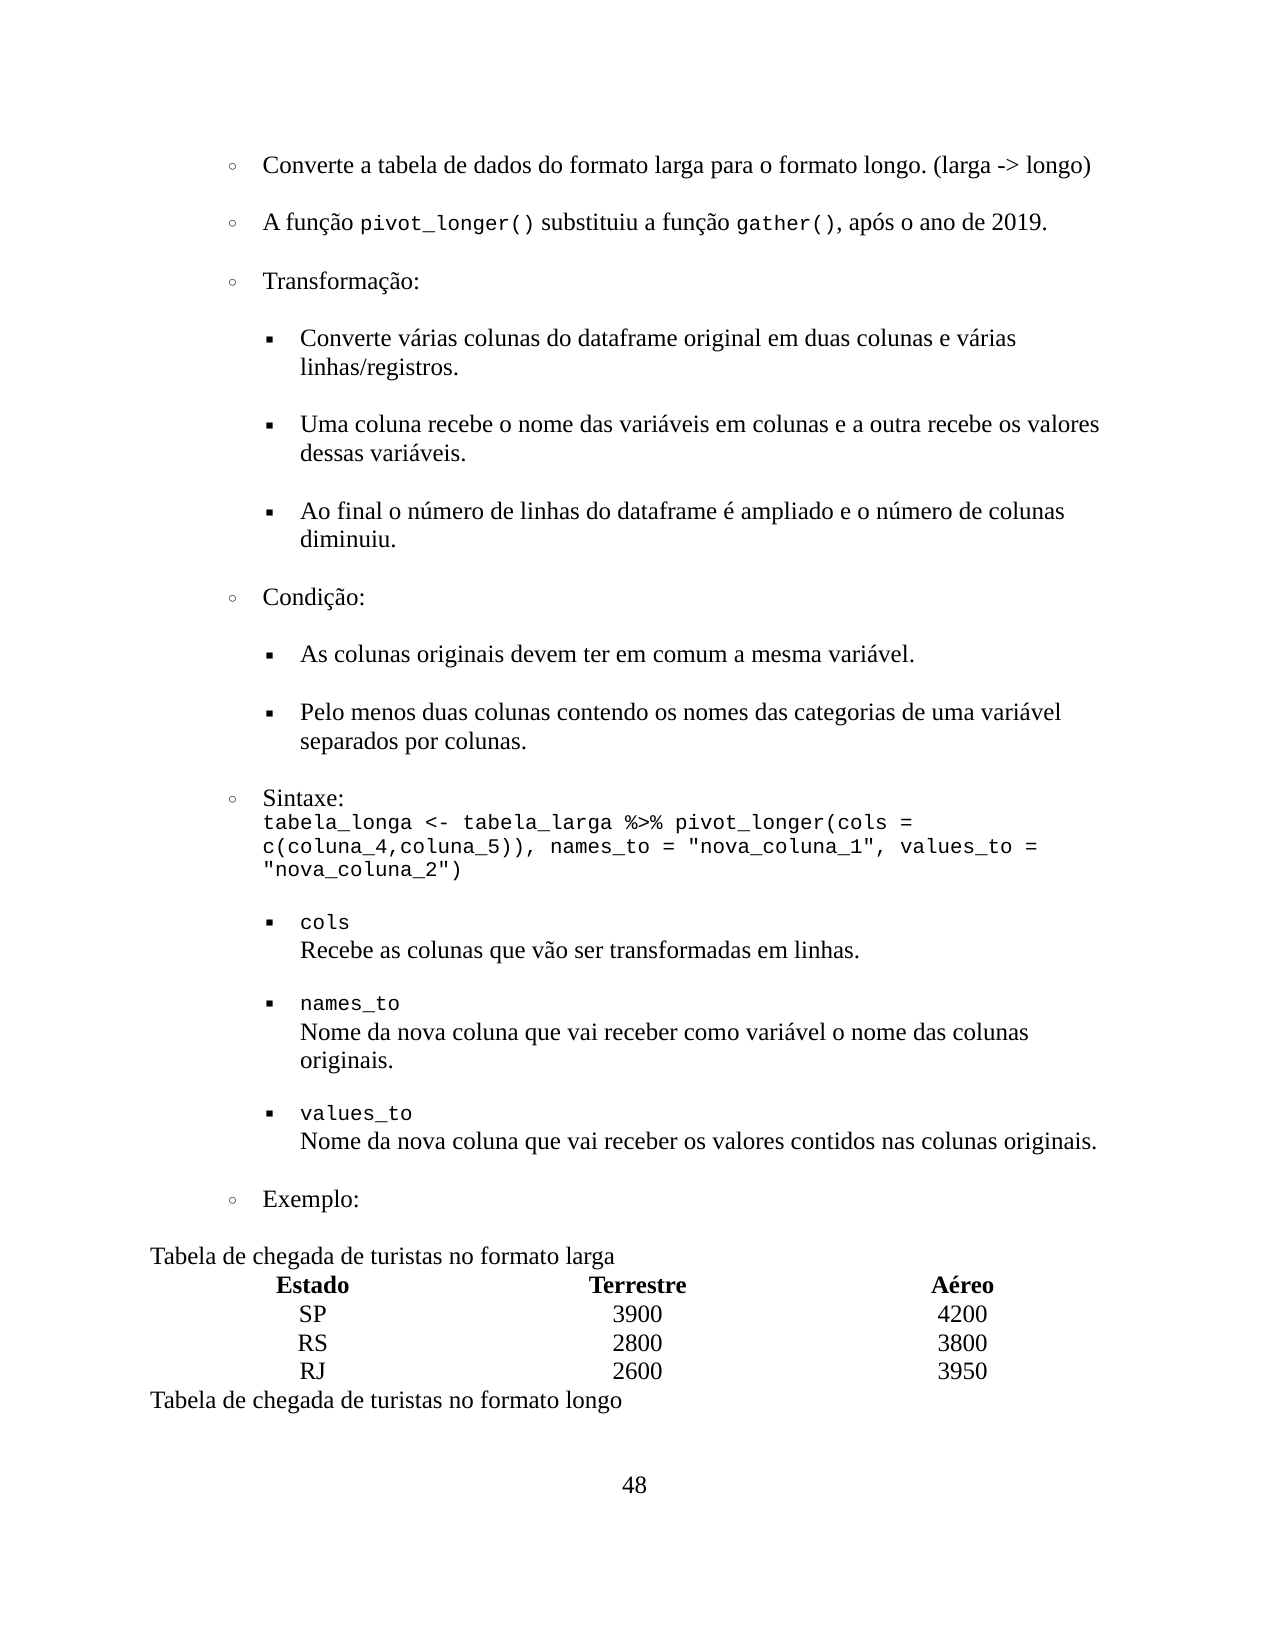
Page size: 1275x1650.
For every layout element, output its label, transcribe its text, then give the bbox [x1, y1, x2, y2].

table_cell 2800 [475, 1328, 800, 1356]
table_cell 4200 [800, 1299, 1125, 1328]
table_cell RS [150, 1328, 475, 1356]
text Tabela de chegada de turistas no formato larga [150, 1241, 1125, 1270]
list names_to Nome da nova coluna que vai receber como variável o nome das colunas originais. [262, 993, 1125, 1103]
table_cell RJ [150, 1356, 475, 1385]
table_cell 3900 [475, 1299, 800, 1328]
table_header Terrestre [475, 1270, 800, 1299]
list Pelo menos duas colunas contendo os nomes das categorias de uma variável separados por colunas. [262, 697, 1125, 783]
list Exemplo: [225, 1184, 1125, 1241]
list As colunas originais devem ter em comum a mesma variável. [262, 639, 1125, 697]
text Tabela de chegada de turistas no formato longo [150, 1385, 1125, 1414]
list Ao final o número de linhas do dataframe é ampliado e o número de colunas diminuiu. [262, 496, 1125, 582]
table_header Aéreo [800, 1270, 1125, 1299]
list cols Recebe as colunas que vão ser transformadas em linhas. [262, 912, 1125, 993]
list Uma coluna recebe o nome das variáveis em colunas e a outra recebe os valores dessas variáveis. [262, 409, 1125, 496]
table_cell 3800 [800, 1328, 1125, 1356]
list Converte a tabela de dados do formato larga para o formato longo. (larga -> longo) [225, 150, 1125, 207]
list values_to Nome da nova coluna que vai receber os valores contidos nas colunas originais. [262, 1103, 1125, 1184]
list A função pivot_longer() substituiu a função gather(), após o ano de 2019. [225, 207, 1125, 266]
list Transformação: [225, 266, 1125, 323]
list Condição: [225, 582, 1125, 639]
table_cell 3950 [800, 1356, 1125, 1385]
list Sintaxe: tabela_longa <- tabela_larga %>% pivot_longer(cols = c(coluna_4,coluna_5)), names_to = "nova_coluna_1", values_to = "nova_coluna_2") [225, 783, 1125, 912]
table_header Estado [150, 1270, 475, 1299]
table_cell 2600 [475, 1356, 800, 1385]
table_cell SP [150, 1299, 475, 1328]
list Converte várias colunas do dataframe original em duas colunas e várias linhas/registros. [262, 323, 1125, 409]
